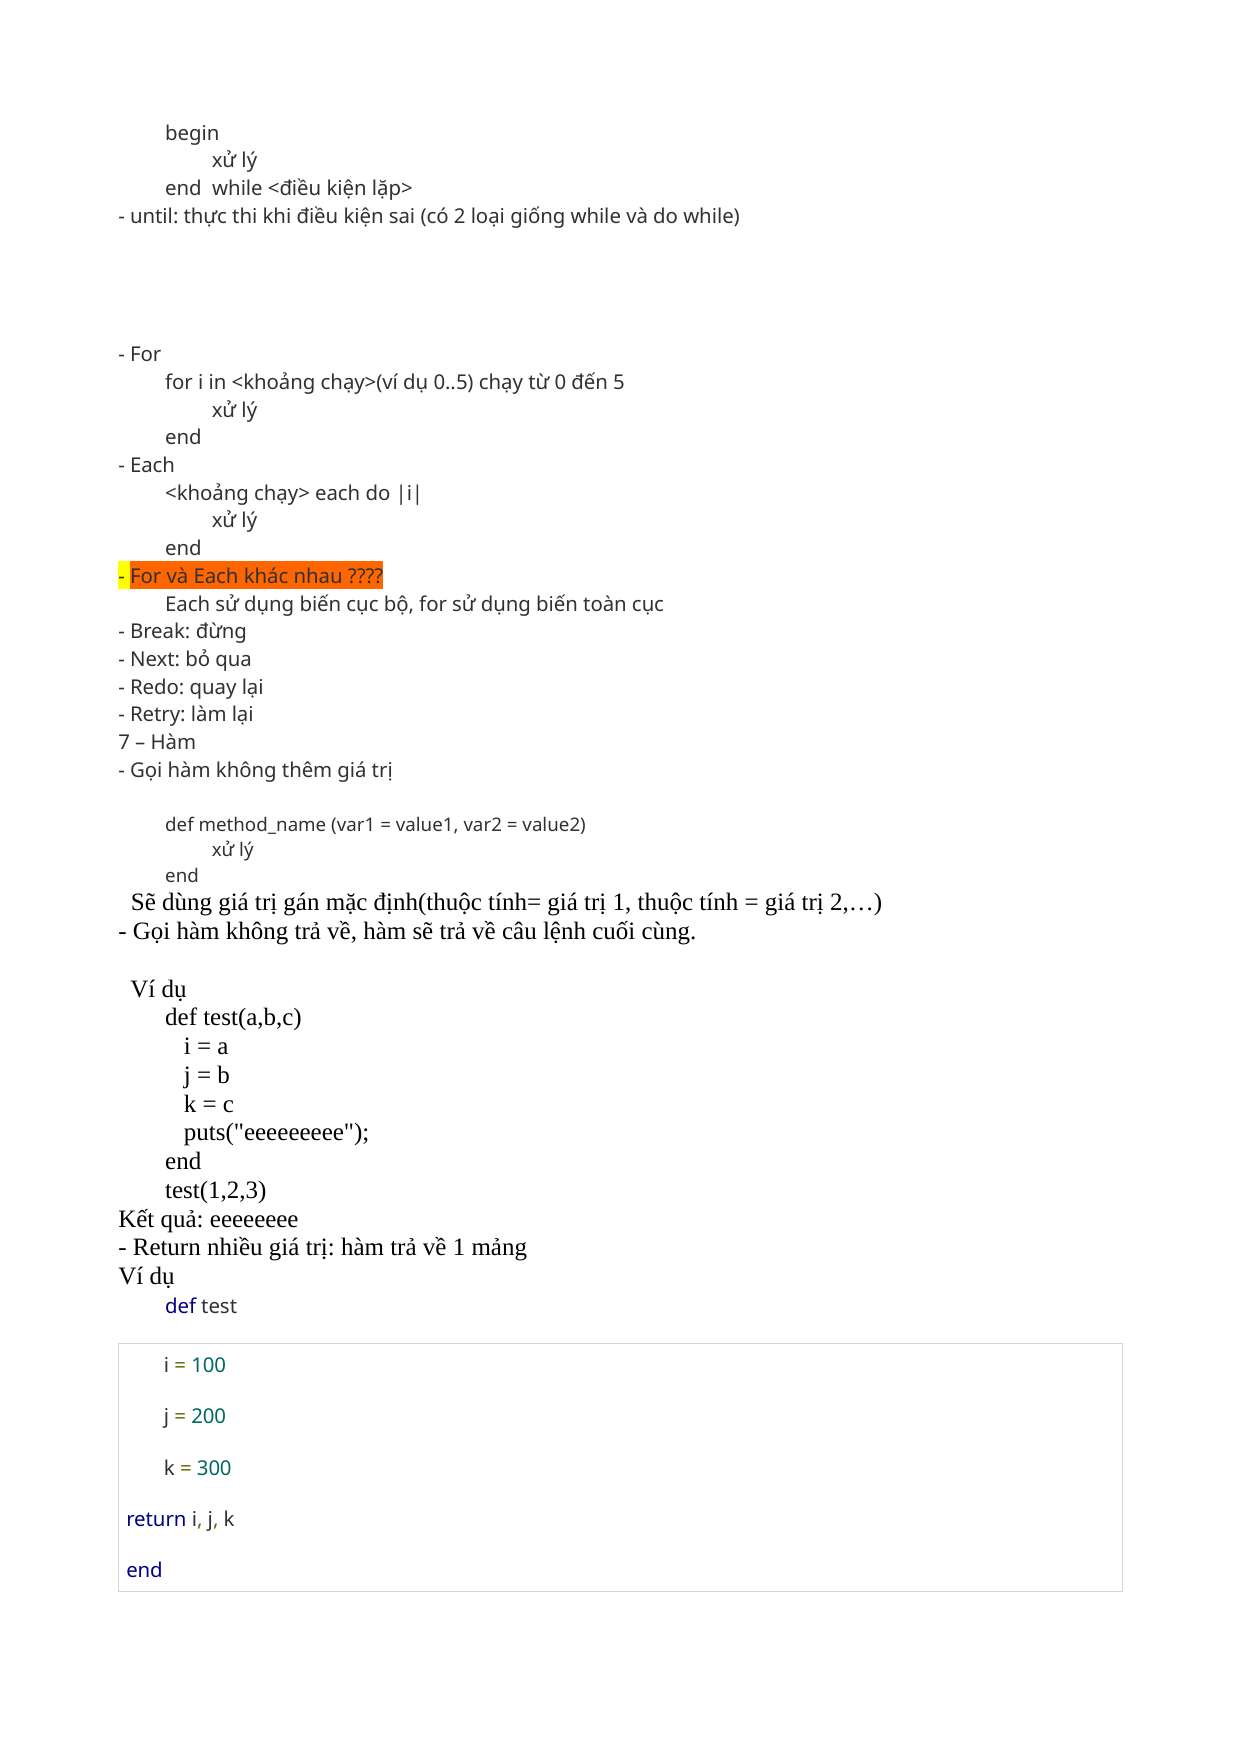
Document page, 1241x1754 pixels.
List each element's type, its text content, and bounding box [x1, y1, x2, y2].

text Ví dụ [118, 1261, 1122, 1290]
text Sẽ dùng giá trị gán mặc định(thuộc tính= giá trị 1, thuộc tính = giá trị 2,…) [118, 887, 1122, 916]
text test(1,2,3) [118, 1175, 1122, 1204]
text - Redo: quay lại [118, 672, 1122, 700]
text 7 – Hàm [118, 728, 1122, 755]
text Ví dụ [118, 974, 1122, 1002]
text j = 200 [119, 1394, 1122, 1430]
text def test(a,b,c) [118, 1002, 1122, 1031]
text - Retry: làm lại [118, 700, 1122, 728]
text i = a [118, 1031, 1122, 1060]
text - For và Each khác nhau ???? [118, 561, 1122, 589]
text - until: thực thi khi điều kiện sai (có 2 loại giống while và do while) [118, 201, 1122, 229]
text - Gọi hàm không trả về, hàm sẽ trả về câu lệnh cuối cùng. [118, 916, 1122, 945]
text xử lý [118, 395, 1122, 423]
text j = b [118, 1060, 1122, 1089]
text - Each [118, 451, 1122, 478]
text def test [118, 1290, 1122, 1319]
text puts("eeeeeeeee"); [118, 1117, 1122, 1146]
text xử lý [118, 506, 1122, 534]
text begin [118, 118, 1122, 146]
text - Next: bỏ qua [118, 644, 1122, 672]
text - Gọi hàm không thêm giá trị [118, 755, 1122, 783]
text end while <điều kiện lặp> [118, 173, 1122, 201]
text xử lý [118, 146, 1122, 173]
text Each sử dụng biến cục bộ, for sử dụng biến toàn cục [118, 589, 1122, 617]
text def method_name (var1 = value1, var2 = value2) [118, 811, 1122, 836]
text Kết quả: eeeeeeee [118, 1204, 1122, 1232]
text end [119, 1548, 1122, 1591]
text xử lý [118, 836, 1122, 862]
text - Return nhiều giá trị: hàm trả về 1 mảng [118, 1232, 1122, 1261]
text end [118, 534, 1122, 561]
text - For [118, 340, 1122, 367]
text return i, j, k [119, 1497, 1122, 1533]
text for i in <khoảng chạy>(ví dụ 0..5) chạy từ 0 đến 5 [118, 367, 1122, 395]
text k = 300 [119, 1446, 1122, 1481]
text end [118, 1146, 1122, 1175]
text k = c [118, 1089, 1122, 1117]
text <khoảng chạy> each do |i| [118, 478, 1122, 506]
text end [118, 423, 1122, 451]
text - Break: đừng [118, 617, 1122, 644]
text i = 100 [119, 1344, 1122, 1378]
text end [118, 862, 1122, 887]
